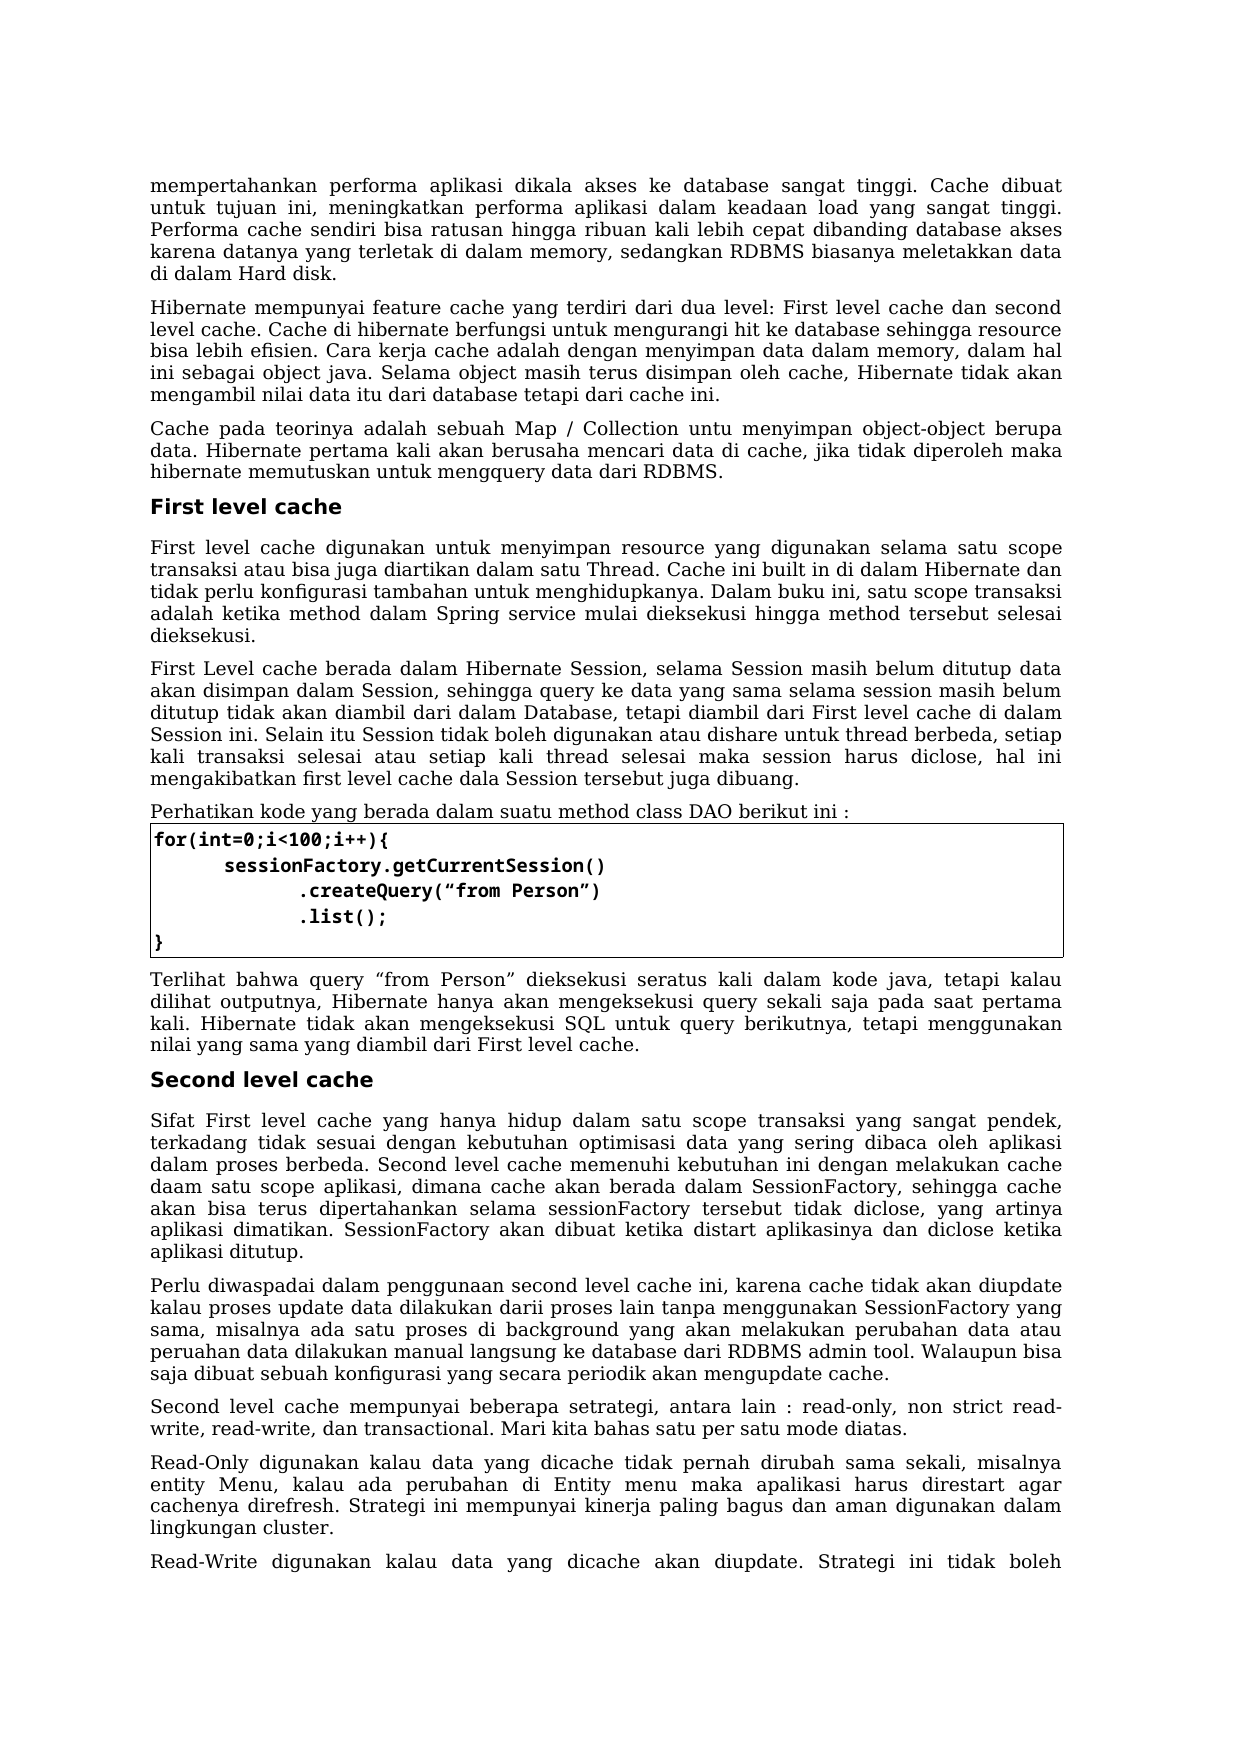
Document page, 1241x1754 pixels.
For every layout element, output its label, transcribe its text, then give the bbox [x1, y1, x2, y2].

text Second level cache mempunyai beberapa setrategi, antara lain : read-only, non strict read-write, read-write, dan transactional. Mari kita bahas satu per satu mode diatas. [150, 1396, 1063, 1440]
text Read-Write digunakan kalau data yang dicache akan diupdate. Strategi ini tidak boleh [150, 1551, 1063, 1573]
text sessionFactory.getCurrentSession() [151, 849, 1063, 874]
text Perhatikan kode yang berada dalam suatu method class DAO berikut ini : [150, 801, 1063, 823]
text First level cache digunakan untuk menyimpan resource yang digunakan selama satu scope transaksi atau bisa juga diartikan dalam satu Thread. Cache ini built in di dalam Hibernate dan tidak perlu konfigurasi tambahan untuk menghidupkanya. Dalam buku ini, satu scope transaksi adalah ketika method dalam Spring service mulai dieksekusi hingga method tersebut selesai dieksekusi. [150, 537, 1063, 647]
text } [151, 925, 1063, 957]
text Cache pada teorinya adalah sebuah Map / Collection untu menyimpan object-object berupa data. Hibernate pertama kali akan berusaha mencari data di cache, jika tidak diperoleh maka hibernate memutuskan untuk mengquery data dari RDBMS. [150, 418, 1063, 483]
text Read-Only digunakan kalau data yang dicache tidak pernah dirubah sama sekali, misalnya entity Menu, kalau ada perubahan di Entity menu maka apalikasi harus direstart agar cachenya direfresh. Strategi ini mempunyai kinerja paling bagus dan aman digunakan dalam lingkungan cluster. [150, 1452, 1063, 1539]
text First Level cache berada dalam Hibernate Session, selama Session masih belum ditutup data akan disimpan dalam Session, sehingga query ke data yang sama selama session masih belum ditutup tidak akan diambil dari dalam Database, tetapi diambil dari First level cache di dalam Session ini. Selain itu Session tidak boleh digunakan atau dishare untuk thread berbeda, setiap kali transaksi selesai atau setiap kali thread selesai maka session harus diclose, hal ini mengakibatkan first level cache dala Session tersebut juga dibuang. [150, 658, 1063, 789]
text Hibernate mempunyai feature cache yang terdiri dari dua level: First level cache dan second level cache. Cache di hibernate berfungsi untuk mengurangi hit ke database sehingga resource bisa lebih efisien. Cara kerja cache adalah dengan menyimpan data dalam memory, dalam hal ini sebagai object java. Selama object masih terus disimpan oleh cache, Hibernate tidak akan mengambil nilai data itu dari database tetapi dari cache ini. [150, 297, 1063, 406]
text .createQuery(“from Person”) [151, 874, 1063, 900]
text mempertahankan performa aplikasi dikala akses ke database sangat tinggi. Cache dibuat untuk tujuan ini, meningkatkan performa aplikasi dalam keadaan load yang sangat tinggi. Performa cache sendiri bisa ratusan hingga ribuan kali lebih cepat dibanding database akses karena datanya yang terletak di dalam memory, sedangkan RDBMS biasanya meletakkan data di dalam Hard disk. [150, 176, 1063, 285]
subtitle Second level cache [150, 1068, 1063, 1092]
text Terlihat bahwa query “from Person” dieksekusi seratus kali dalam kode java, tetapi kalau dilihat outputnya, Hibernate hanya akan mengeksekusi query sekali saja pada saat pertama kali. Hibernate tidak akan mengeksekusi SQL untuk query berikutnya, tetapi menggunakan nilai yang sama yang diambil dari First level cache. [150, 969, 1063, 1056]
text Perlu diwaspadai dalam penggunaan second level cache ini, karena cache tidak akan diupdate kalau proses update data dilakukan darii proses lain tanpa menggunakan SessionFactory yang sama, misalnya ada satu proses di background yang akan melakukan perubahan data atau peruahan data dilakukan manual langsung ke database dari RDBMS admin tool. Walaupun bisa saja dibuat sebuah konfigurasi yang secara periodik akan mengupdate cache. [150, 1275, 1063, 1384]
subtitle First level cache [150, 495, 1063, 519]
text .list(); [151, 900, 1063, 925]
text for(int=0;i<100;i++){ [151, 824, 1063, 849]
text Sifat First level cache yang hanya hidup dalam satu scope transaksi yang sangat pendek, terkadang tidak sesuai dengan kebutuhan optimisasi data yang sering dibaca oleh aplikasi dalam proses berbeda. Second level cache memenuhi kebutuhan ini dengan melakukan cache daam satu scope aplikasi, dimana cache akan berada dalam SessionFactory, sehingga cache akan bisa terus dipertahankan selama sessionFactory tersebut tidak diclose, yang artinya aplikasi dimatikan. SessionFactory akan dibuat ketika distart aplikasinya dan diclose ketika aplikasi ditutup. [150, 1110, 1063, 1263]
